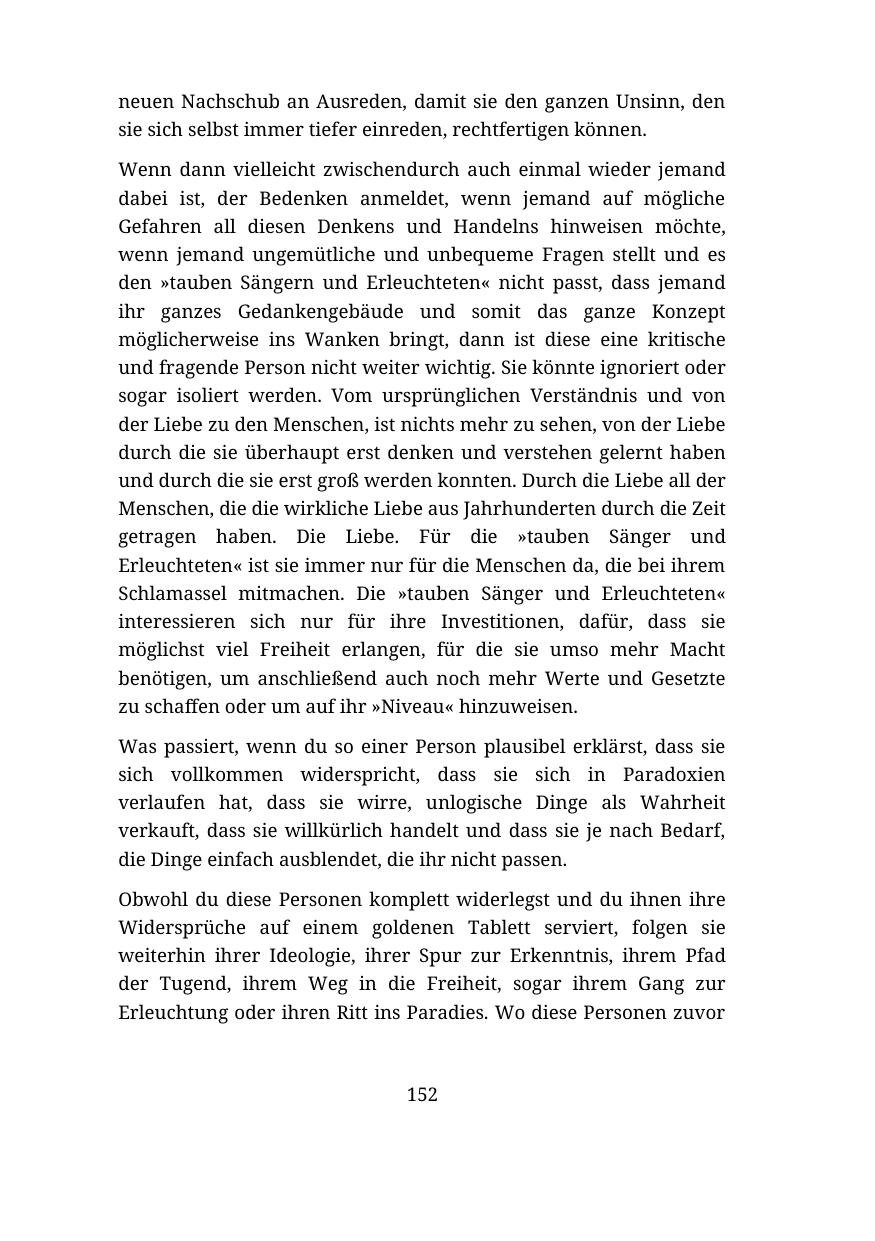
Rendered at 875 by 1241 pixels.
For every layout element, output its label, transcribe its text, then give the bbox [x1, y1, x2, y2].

text neuen Nachschub an Ausreden, damit sie den ganzen Unsinn, den sie sich selbst immer tiefer einreden, rechtfertigen können. [118, 88, 726, 142]
text Wenn dann vielleicht zwischendurch auch einmal wieder jemand dabei ist, der Bedenken anmeldet, wenn jemand auf mögliche Gefahren all diesen Denkens und Handelns hinweisen möchte, wenn jemand ungemütliche und unbequeme Fragen stellt und es den »tauben Sängern und Erleuchteten« nicht passt, dass jemand ihr ganzes Gedankengebäude und somit das ganze Konzept möglicherweise ins Wanken bringt, dann ist diese eine kritische und fragende Person nicht weiter wichtig. Sie könnte ignoriert oder sogar isoliert werden. Vom ursprünglichen Verständnis und von der Liebe zu den Menschen, ist nichts mehr zu sehen, von der Liebe durch die sie überhaupt erst denken und verstehen gelernt haben und durch die sie erst groß werden konnten. Durch die Liebe all der Menschen, die die wirkliche Liebe aus Jahrhunderten durch die Zeit getragen haben. Die Liebe. Für die »tauben Sänger und Erleuchteten« ist sie immer nur für die Menschen da, die bei ihrem Schlamassel mitmachen. Die »tauben Sänger und Erleuchteten« interessieren sich nur für ihre Investitionen, dafür, dass sie möglichst viel Freiheit erlangen, für die sie umso mehr Macht benötigen, um anschließend auch noch mehr Werte und Gesetzte zu schaffen oder um auf ihr »Niveau« hinzuweisen. [118, 157, 726, 719]
text Obwohl du diese Personen komplett widerlegst und du ihnen ihre Widersprüche auf einem goldenen Tablett serviert, folgen sie weiterhin ihrer Ideologie, ihrer Spur zur Erkenntnis, ihrem Pfad der Tugend, ihrem Weg in die Freiheit, sogar ihrem Gang zur Erleuchtung oder ihren Ritt ins Paradies. Wo diese Personen zuvor [118, 886, 726, 1024]
text Was passiert, wenn du so einer Person plausibel erklärst, dass sie sich vollkommen widerspricht, dass sie sich in Paradoxien verlaufen hat, dass sie wirre, unlogische Dinge als Wahrheit verkauft, dass sie willkürlich handelt und dass sie je nach Bedarf, die Dinge einfach ausblendet, die ihr nicht passen. [118, 733, 726, 872]
